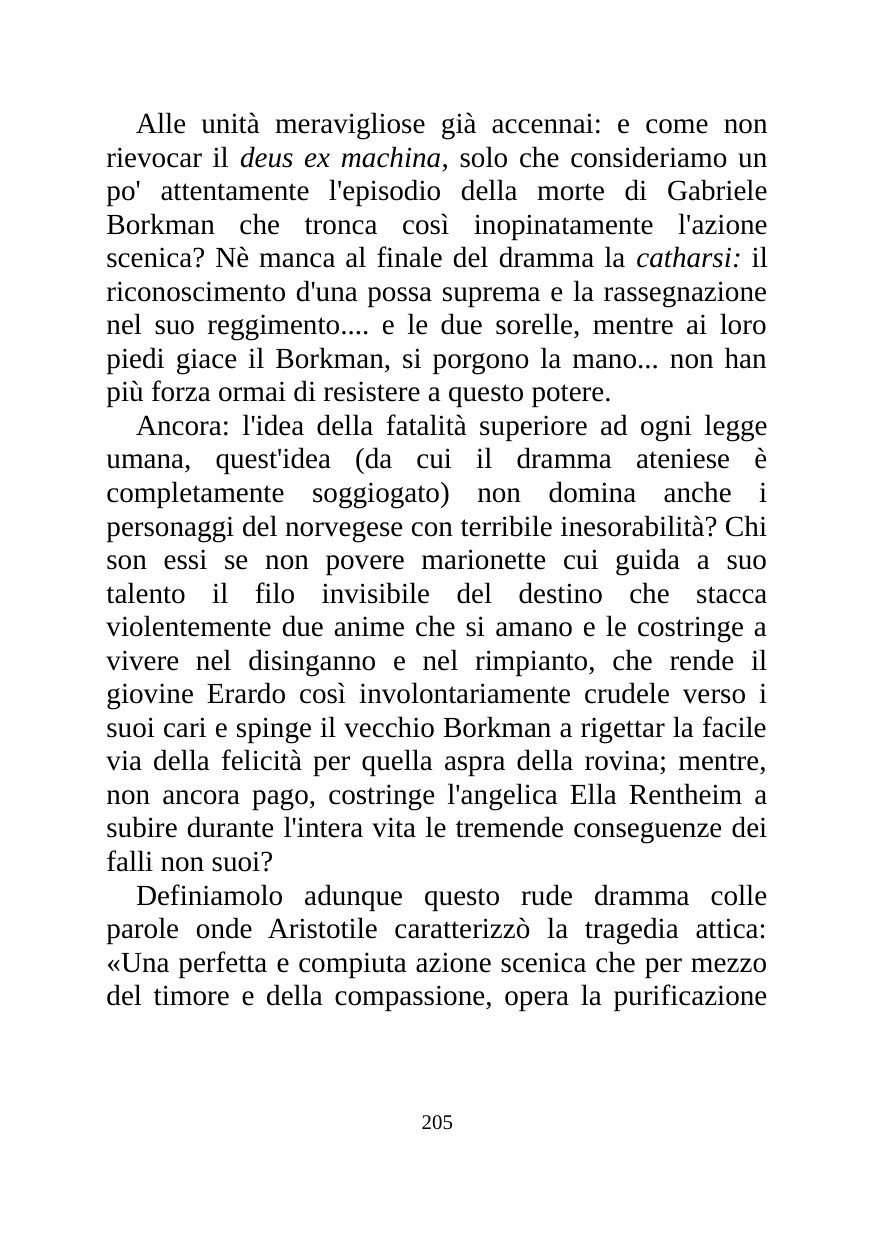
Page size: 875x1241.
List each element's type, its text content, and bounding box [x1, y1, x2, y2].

text Definiamolo adunque questo rude dramma colle parole onde Aristotile caratterizzò la tragedia attica: «Una perfetta e compiuta azione scenica che per mezzo del timore e della compassione, opera la purificazione [106, 878, 768, 1012]
text Alle unità meravigliose già accennai: e come non rievocar il deus ex machina, solo che consideriamo un po' attentamente l'episodio della morte di Gabriele Borkman che tronca così inopinatamente l'azione scenica? Nè manca al finale del dramma la catharsi: il riconoscimento d'una possa suprema e la rassegnazione nel suo reggimento.... e le due sorelle, mentre ai loro piedi giace il Borkman, si porgono la mano... non han più forza ormai di resistere a questo potere. [106, 106, 768, 408]
text Ancora: l'idea della fatalità superiore ad ogni legge umana, quest'idea (da cui il dramma ateniese è completamente soggiogato) non domina anche i personaggi del norvegese con terribile inesorabilità? Chi son essi se non povere marionette cui guida a suo talento il filo invisibile del destino che stacca violentemente due anime che si amano e le costringe a vivere nel disinganno e nel rimpianto, che rende il giovine Erardo così involontariamente crudele verso i suoi cari e spinge il vecchio Borkman a rigettar la facile via della felicità per quella aspra della rovina; mentre, non ancora pago, costringe l'angelica Ella Rentheim a subire durante l'intera vita le tremende conseguenze dei falli non suoi? [106, 408, 768, 878]
